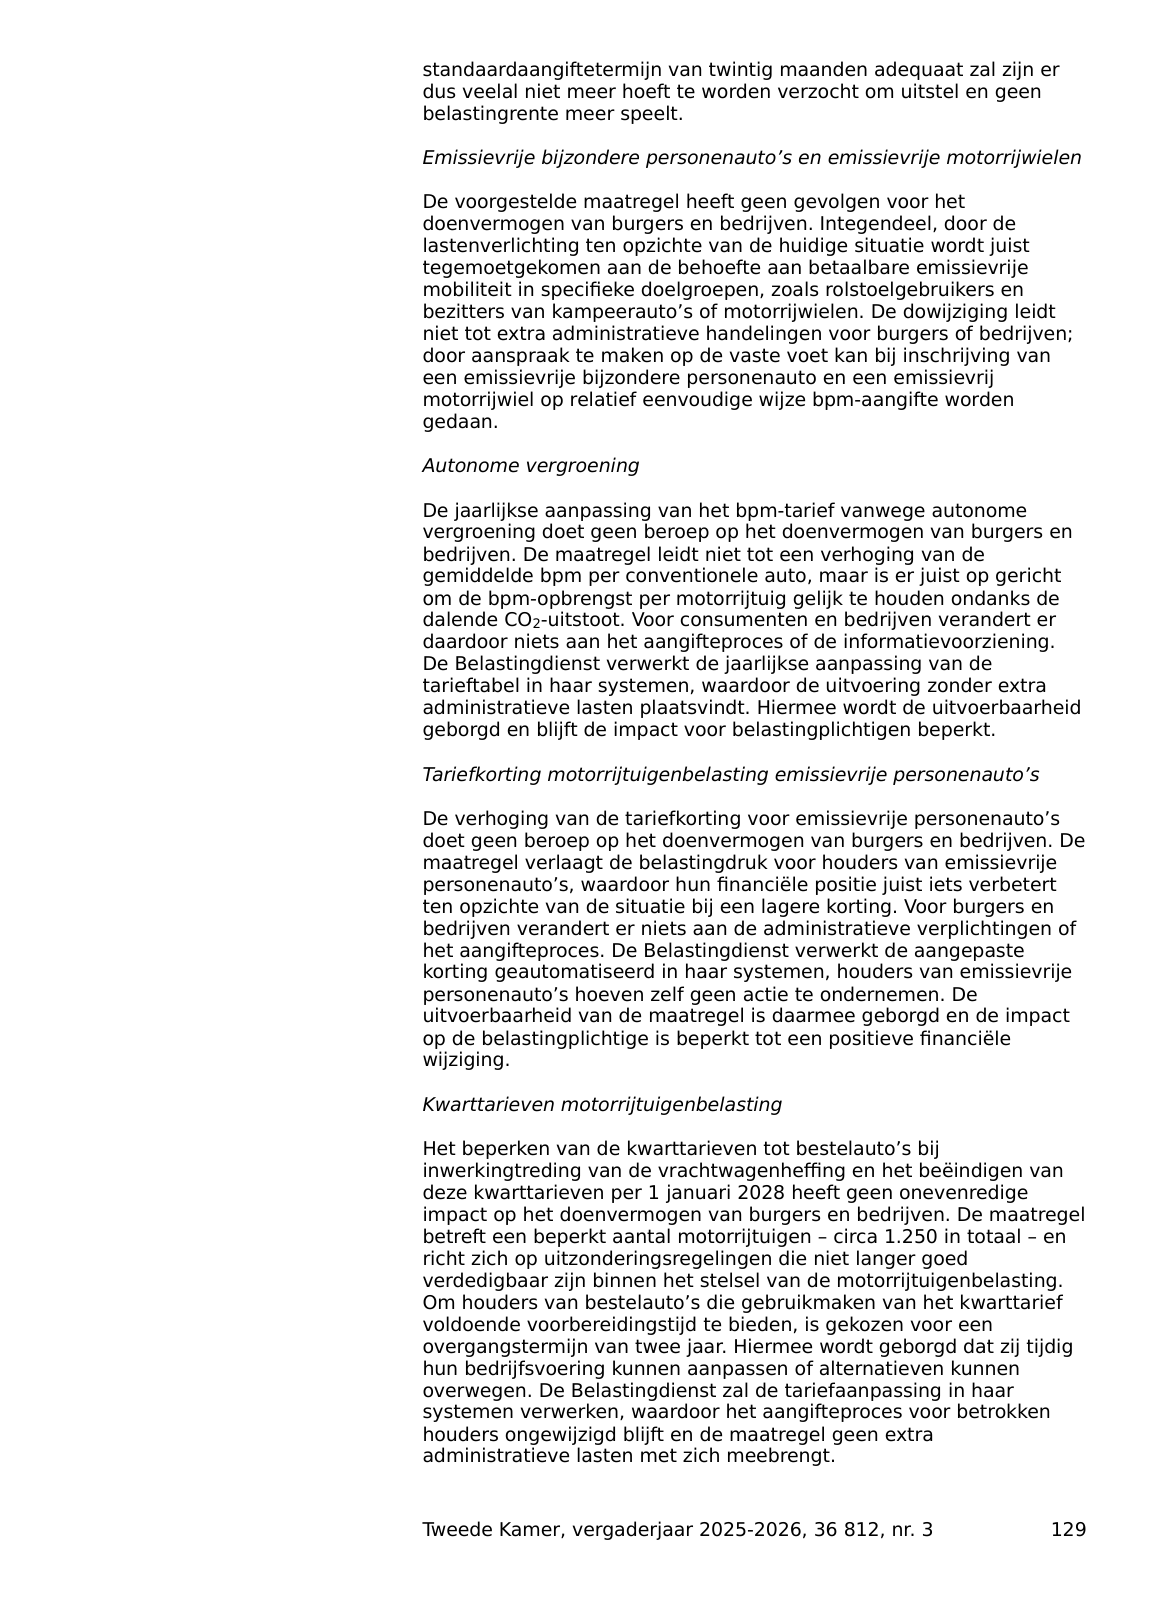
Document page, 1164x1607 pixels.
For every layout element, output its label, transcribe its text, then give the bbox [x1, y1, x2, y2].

subtitle Kwarttarieven motorrijtuigenbelasting [422, 1093, 1087, 1116]
text De jaarlijkse aanpassing van het bpm-tarief vanwege autonome vergroening doet geen beroep op het doenvermogen van burgers en bedrijven. De maatregel leidt niet tot een verhoging van de gemiddelde bpm per conventionele auto, maar is er juist op gericht om de bpm-opbrengst per motorrijtuig gelijk te houden ondanks de dalende CO2-uitstoot. Voor consumenten en bedrijven verandert er daardoor niets aan het aangifteproces of de informatievoorziening. De Belastingdienst verwerkt de jaarlijkse aanpassing van de tarieftabel in haar systemen, waardoor de uitvoering zonder extra administratieve lasten plaatsvindt. Hiermee wordt de uitvoerbaarheid geborgd en blijft de impact voor belastingplichtigen beperkt. [422, 499, 1087, 741]
text De verhoging van de tariefkorting voor emissievrije personenauto’s doet geen beroep op het doenvermogen van burgers en bedrijven. De maatregel verlaagt de belastingdruk voor houders van emissievrije personenauto’s, waardoor hun financiële positie juist iets verbetert ten opzichte van de situatie bij een lagere korting. Voor burgers en bedrijven verandert er niets aan de administratieve verplichtingen of het aangifteproces. De Belastingdienst verwerkt de aangepaste korting geautomatiseerd in haar systemen, houders van emissievrije personenauto’s hoeven zelf geen actie te ondernemen. De uitvoerbaarheid van de maatregel is daarmee geborgd en de impact op de belastingplichtige is beperkt tot een positieve financiële wijziging. [422, 808, 1087, 1071]
text standaardaangiftetermijn van twintig maanden adequaat zal zijn er dus veelal niet meer hoeft te worden verzocht om uitstel en geen belastingrente meer speelt. [422, 59, 1087, 125]
subtitle Tariefkorting motorrijtuigenbelasting emissievrije personenauto’s [422, 763, 1087, 785]
subtitle Emissievrije bijzondere personenauto’s en emissievrije motorrijwielen [422, 147, 1087, 169]
text Het beperken van de kwarttarieven tot bestelauto’s bij inwerkingtreding van de vrachtwagenheffing en het beëindigen van deze kwarttarieven per 1 januari 2028 heeft geen onevenredige impact op het doenvermogen van burgers en bedrijven. De maatregel betreft een beperkt aantal motorrijtuigen – circa 1.250 in totaal – en richt zich op uitzonderingsregelingen die niet langer goed verdedigbaar zijn binnen het stelsel van de motorrijtuigenbelasting. Om houders van bestelauto’s die gebruikmaken van het kwarttarief voldoende voorbereidingstijd te bieden, is gekozen voor een overgangstermijn van twee jaar. Hiermee wordt geborgd dat zij tijdig hun bedrijfsvoering kunnen aanpassen of alternatieven kunnen overwegen. De Belastingdienst zal de tariefaanpassing in haar systemen verwerken, waardoor het aangifteproces voor betrokken houders ongewijzigd blijft en de maatregel geen extra administratieve lasten met zich meebrengt. [422, 1138, 1087, 1467]
text De voorgestelde maatregel heeft geen gevolgen voor het doenvermogen van burgers en bedrijven. Integendeel, door de lastenverlichting ten opzichte van de huidige situatie wordt juist tegemoetgekomen aan de behoefte aan betaalbare emissievrije mobiliteit in specifieke doelgroepen, zoals rolstoelgebruikers en bezitters van kampeerauto’s of motorrijwielen. De dowijziging leidt niet tot extra administratieve handelingen voor burgers of bedrijven; door aanspraak te maken op de vaste voet kan bij inschrijving van een emissievrije bijzondere personenauto en een emissievrij motorrijwiel op relatief eenvoudige wijze bpm-aangifte worden gedaan. [422, 191, 1087, 433]
subtitle Autonome vergroening [422, 455, 1087, 477]
